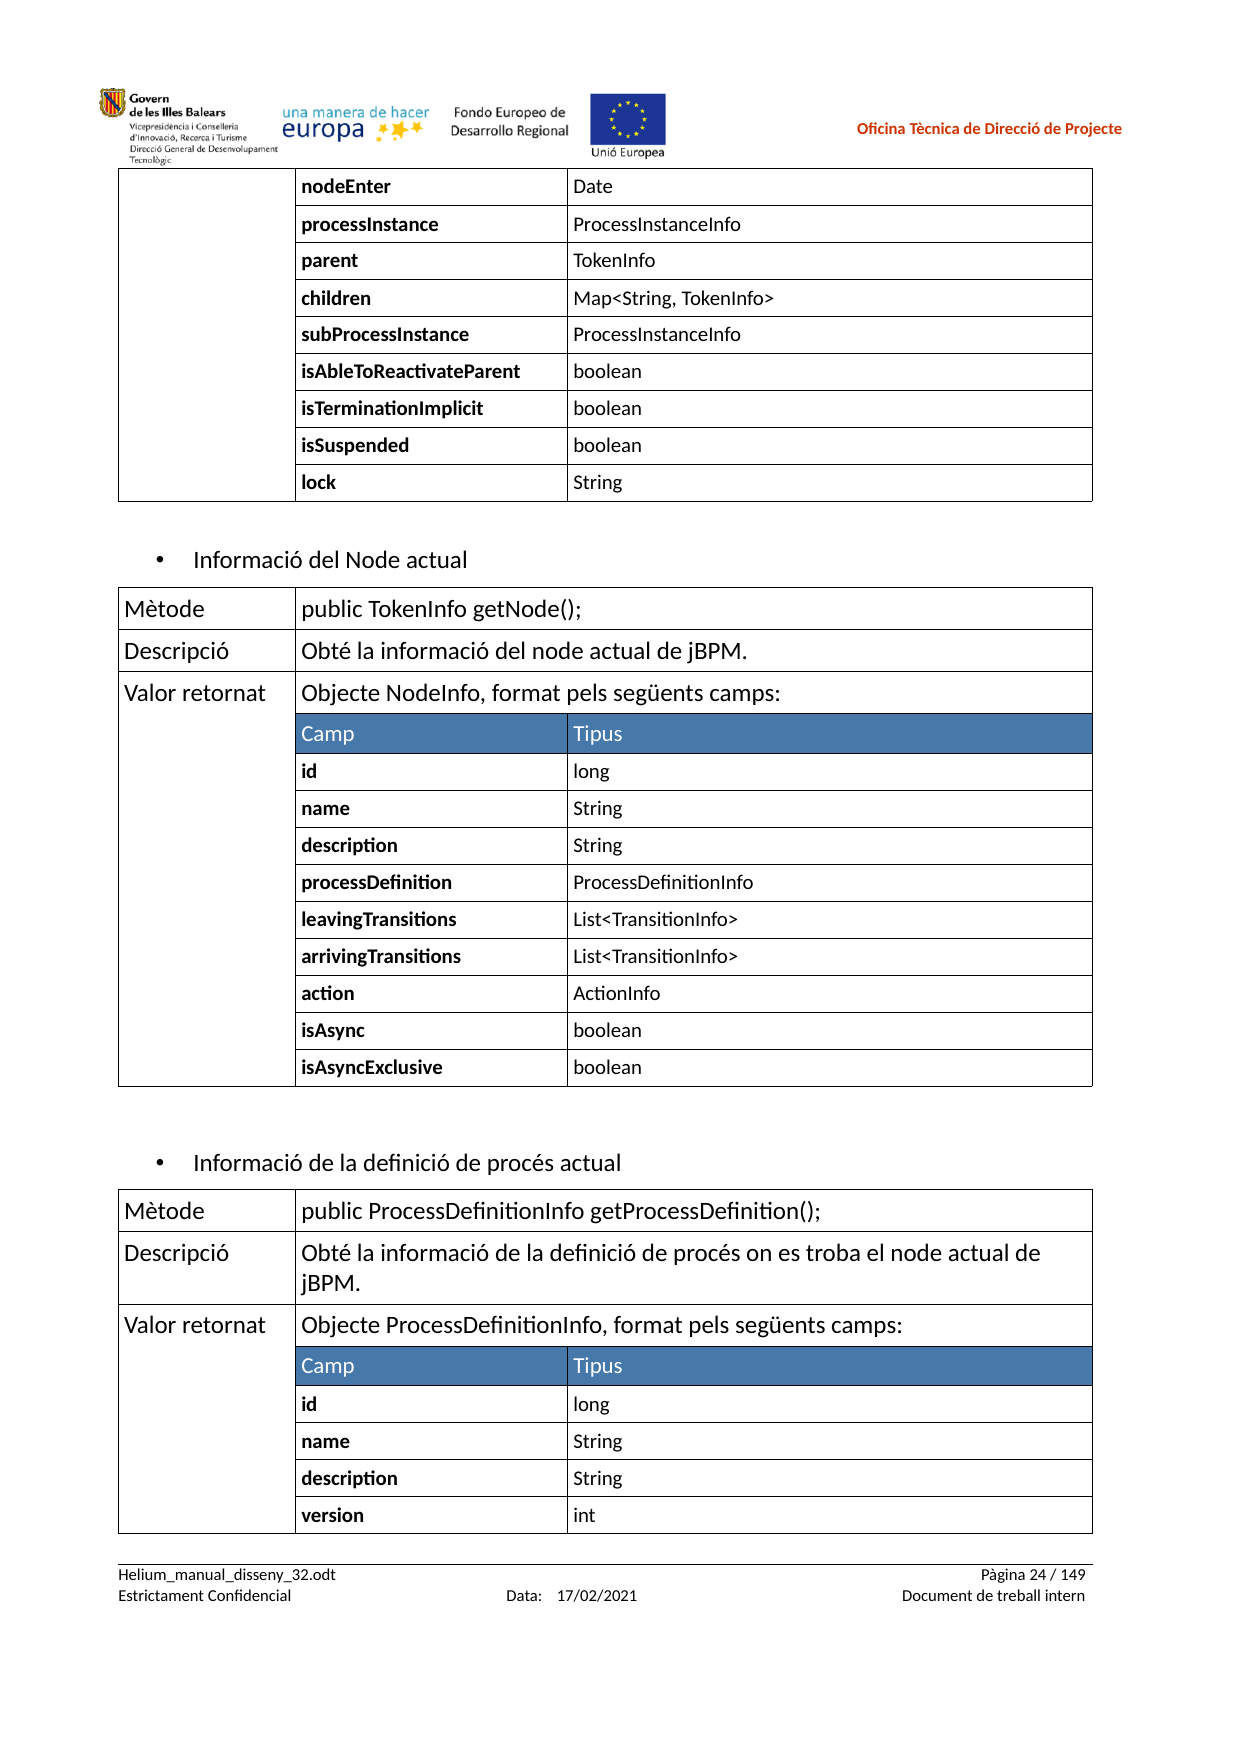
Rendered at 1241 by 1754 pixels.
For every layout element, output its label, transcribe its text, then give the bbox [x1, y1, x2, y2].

table_cell List<TransitionInfo> [568, 902, 1092, 938]
table_cell ActionInfo [568, 976, 1092, 1012]
table_cell String [568, 465, 1092, 501]
table_cell Camp [296, 1347, 567, 1385]
table_cell ProcessInstanceInfo [568, 206, 1092, 242]
picture [99, 87, 668, 166]
table_cell Tipus [568, 714, 1092, 753]
table_cell isTerminationImplicit [296, 391, 567, 427]
table_cell boolean [568, 354, 1092, 390]
table_header public ProcessDefinitionInfo getProcessDefinition(); [296, 1190, 1092, 1231]
table_header Mètode [119, 588, 295, 629]
table_cell Objecte NodeInfo, format pels següents camps: [296, 672, 1092, 713]
table_cell nodeEnter [296, 169, 567, 205]
table_cell long [568, 1386, 1092, 1422]
table_cell boolean [568, 428, 1092, 464]
table_cell description [296, 1460, 567, 1496]
table_cell [119, 169, 295, 501]
table_cell Valor retornat [119, 1305, 295, 1533]
table_cell Descripció [119, 1232, 295, 1304]
table_cell Obté la informació de la definició de procés on es troba el node actual de jBPM. [296, 1232, 1092, 1304]
table_header public TokenInfo getNode(); [296, 588, 1092, 629]
table_cell isAbleToReactivateParent [296, 354, 567, 390]
table_cell arrivingTransitions [296, 939, 567, 974]
table_cell boolean [568, 391, 1092, 427]
table_header Mètode [119, 1190, 295, 1231]
table_cell ProcessInstanceInfo [568, 317, 1092, 353]
table_cell version [296, 1497, 567, 1533]
table_cell Date [568, 169, 1092, 205]
table_cell id [296, 754, 567, 790]
table_cell Objecte ProcessDefinitionInfo, format pels següents camps: [296, 1305, 1092, 1346]
table_cell name [296, 1423, 567, 1459]
table_cell lock [296, 465, 567, 501]
table_cell processInstance [296, 206, 567, 242]
table_cell id [296, 1386, 567, 1422]
table_cell name [296, 791, 567, 827]
table_cell leavingTransitions [296, 902, 567, 938]
table_cell boolean [568, 1050, 1092, 1086]
table_cell isSuspended [296, 428, 567, 464]
table_cell Tipus [568, 1347, 1092, 1385]
table_cell Map<String, TokenInfo> [568, 280, 1092, 316]
table_cell subProcessInstance [296, 317, 567, 353]
table_cell Camp [296, 714, 567, 753]
table_cell processDefinition [296, 865, 567, 901]
table_cell ProcessDefinitionInfo [568, 865, 1092, 901]
table_cell boolean [568, 1013, 1092, 1048]
table_cell children [296, 280, 567, 316]
table_cell TokenInfo [568, 243, 1092, 279]
table_cell Obté la informació del node actual de jBPM. [296, 630, 1092, 671]
table_cell isAsync [296, 1013, 567, 1048]
table_cell long [568, 754, 1092, 790]
table_cell String [568, 828, 1092, 864]
list Informació de la definició de procés actual [156, 1147, 1122, 1177]
table_cell parent [296, 243, 567, 279]
table_cell String [568, 791, 1092, 827]
list Informació del Node actual [156, 544, 1122, 574]
table_cell List<TransitionInfo> [568, 939, 1092, 974]
table_cell isAsyncExclusive [296, 1050, 567, 1086]
table_cell action [296, 976, 567, 1012]
table_cell Descripció [119, 630, 295, 671]
table_cell Valor retornat [119, 672, 295, 1086]
table_cell String [568, 1460, 1092, 1496]
table_cell description [296, 828, 567, 864]
table_cell String [568, 1423, 1092, 1459]
table_cell int [568, 1497, 1092, 1533]
